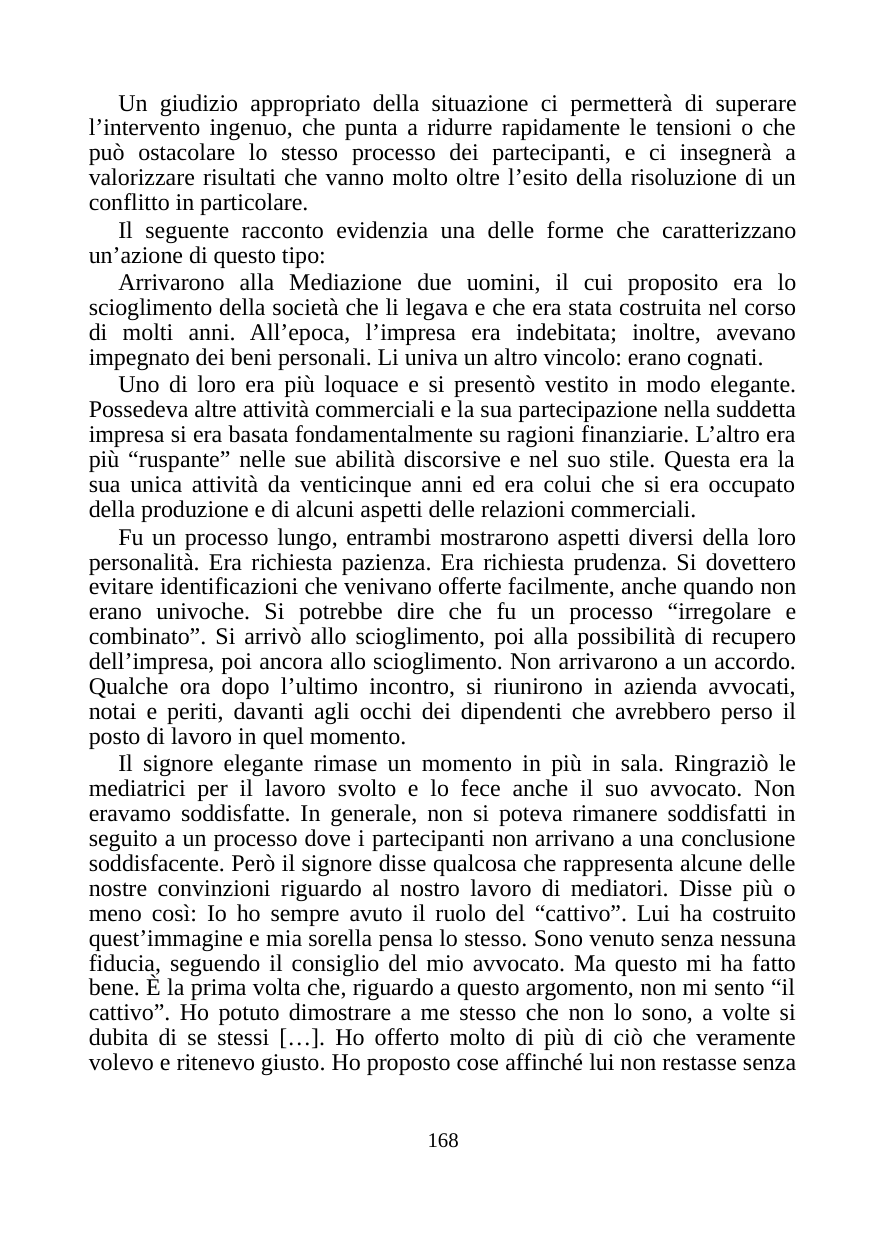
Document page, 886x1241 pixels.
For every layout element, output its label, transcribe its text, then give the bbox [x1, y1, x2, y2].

text Arrivarono alla Mediazione due uomini, il cui proposito era lo scioglimento della società che li legava e che era stata costruita nel corso di molti anni. All’epoca, l’impresa era indebitata; inoltre, avevano impegnato dei beni personali. Li univa un altro vincolo: erano cognati. [88, 268, 797, 371]
text Un giudizio appropriato della situazione ci permetterà di superare l’intervento ingenuo, che punta a ridurre rapidamente le tensioni o che può ostacolare lo stesso processo dei partecipanti, e ci insegnerà a valorizzare risultati che vanno molto oltre l’esito della risoluzione di un conflitto in particolare. [88, 88, 797, 216]
text Uno di loro era più loquace e si presentò vestito in modo elegante. Possedeva altre attività commerciali e la sua partecipazione nella suddetta impresa si era basata fondamentalmente su ragioni finanziarie. L’altro era più “ruspante” nelle sue abilità discorsive e nel suo stile. Questa era la sua unica attività da venticinque anni ed era colui che si era occupato della produzione e di alcuni aspetti delle relazioni commerciali. [88, 371, 797, 523]
text Fu un processo lungo, entrambi mostrarono aspetti diversi della loro personalità. Era richiesta pazienza. Era richiesta prudenza. Si dovettero evitare identificazioni che venivano offerte facilmente, anche quando non erano univoche. Si potrebbe dire che fu un processo “irregolare e combinato”. Si arrivò allo scioglimento, poi alla possibilità di recupero dell’impresa, poi ancora allo scioglimento. Non arrivarono a un accordo. Qualche ora dopo l’ultimo incontro, si riunirono in azienda avvocati, notai e periti, davanti agli occhi dei dipendenti che avrebbero perso il posto di lavoro in quel momento. [88, 523, 797, 749]
text Il signore elegante rimase un momento in più in sala. Ringraziò le mediatrici per il lavoro svolto e lo fece anche il suo avvocato. Non eravamo soddisfatte. In generale, non si poteva rimanere soddisfatti in seguito a un processo dove i partecipanti non arrivano a una conclusione soddisfacente. Però il signore disse qualcosa che rappresenta alcune delle nostre convinzioni riguardo al nostro lavoro di mediatori. Disse più o meno così: Io ho sempre avuto il ruolo del “cattivo”. Lui ha costruito quest’immagine e mia sorella pensa lo stesso. Sono venuto senza nessuna fiducia, seguendo il consiglio del mio avvocato. Ma questo mi ha fatto bene. È la prima volta che, riguardo a questo argomento, non mi sento “il cattivo”. Ho potuto dimostrare a me stesso che non lo sono, a volte si dubita di se stessi […]. Ho offerto molto di più di ciò che veramente volevo e ritenevo giusto. Ho proposto cose affinché lui non restasse senza [88, 749, 797, 1076]
text Il seguente racconto evidenzia una delle forme che caratterizzano un’azione di questo tipo: [88, 216, 797, 268]
